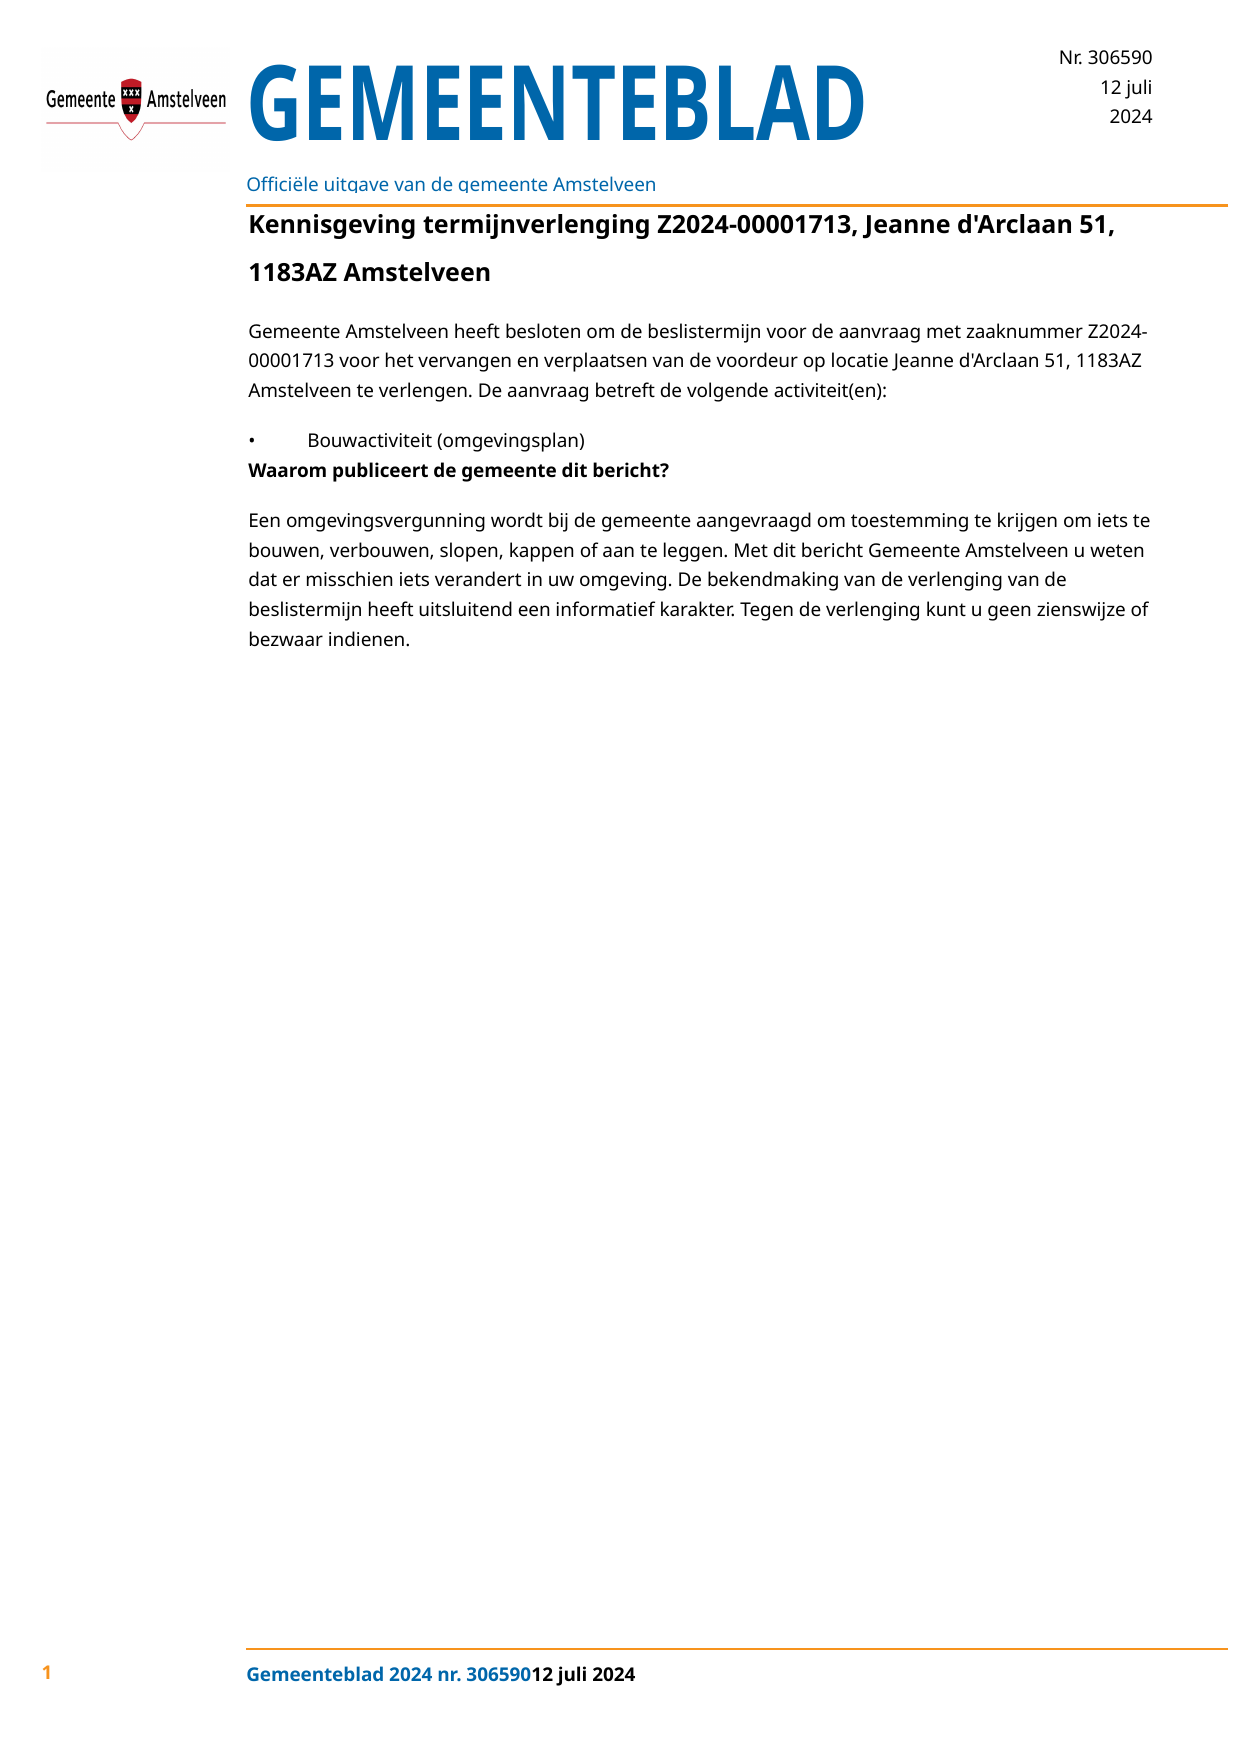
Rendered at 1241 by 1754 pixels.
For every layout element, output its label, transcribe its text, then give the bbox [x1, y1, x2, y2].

text Waarom publiceert de gemeente dit bericht? [248, 457, 1152, 483]
picture [41, 47, 231, 172]
text Gemeente Amstelveen heeft besloten om de beslistermijn voor de aanvraag met zaaknummer Z2024-00001713 voor het vervangen en verplaatsen van de voordeur op locatie Jeanne d'Arclaan 51, 1183AZ Amstelveen te verlengen. De aanvraag betreft de volgende activiteit(en): [248, 318, 1152, 403]
text Kennisgeving termijnverlenging Z2024-00001713, Jeanne d'Arclaan 51, 1183AZ Amstelveen [248, 207, 1152, 288]
list Bouwactiviteit (omgevingsplan) [248, 427, 1152, 453]
text Een omgevingsvergunning wordt bij de gemeente aangevraagd om toestemming te krijgen om iets te bouwen, verbouwen, slopen, kappen of aan te leggen. Met dit bericht Gemeente Amstelveen u weten dat er misschien iets verandert in uw omgeving. De bekendmaking van de verlenging van de beslistermijn heeft uitsluitend een informatief karakter. Tegen de verlenging kunt u geen zienswijze of bezwaar indienen. [248, 507, 1152, 652]
